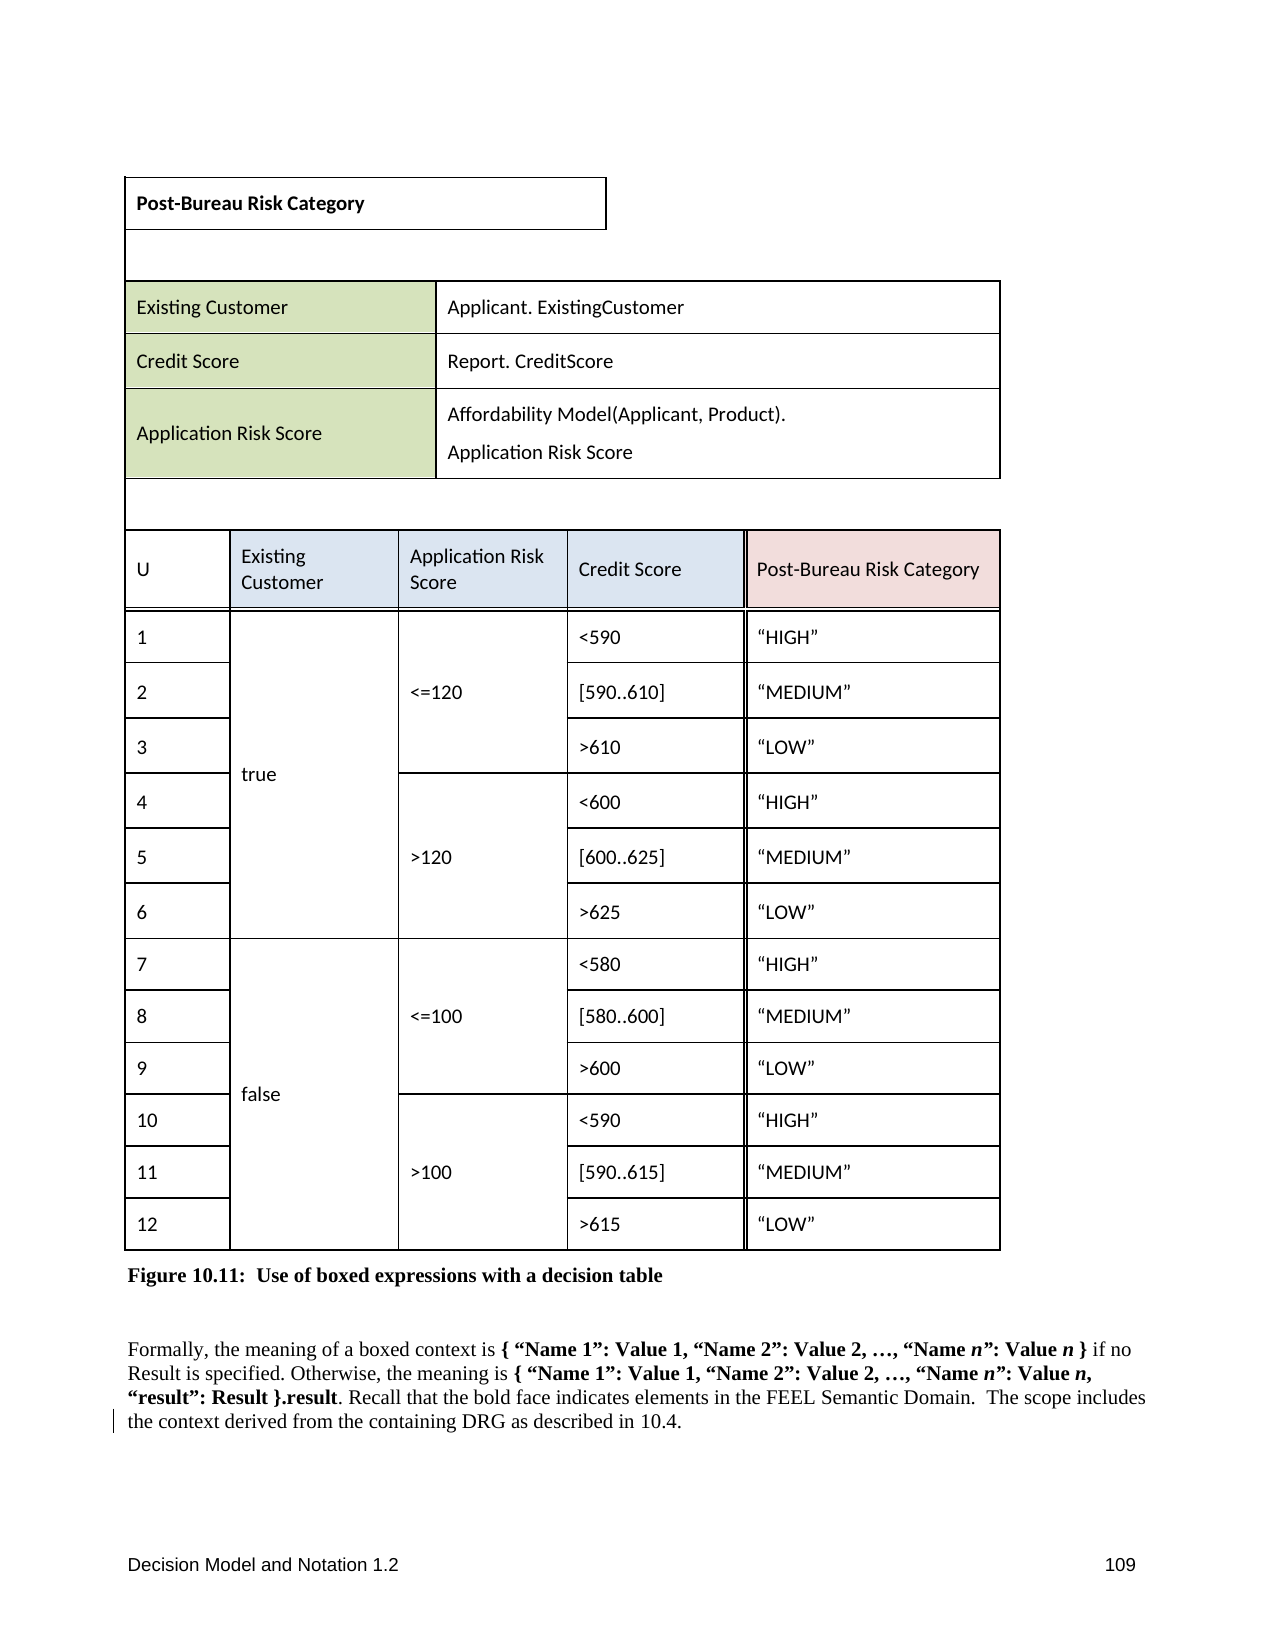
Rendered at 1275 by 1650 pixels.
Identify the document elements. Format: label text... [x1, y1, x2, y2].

table_cell 12 [126, 1199, 229, 1249]
table_cell <590 [568, 1095, 743, 1145]
table_cell “LOW” [748, 1043, 999, 1093]
table_cell [580..600] [568, 991, 743, 1041]
table_cell “HIGH” [748, 612, 999, 662]
table_cell >120 [399, 774, 567, 937]
text Figure 10.11: Use of boxed expressions with a decision table [127, 1263, 1147, 1287]
table_cell [126, 479, 1000, 529]
text Formally, the meaning of a boxed context is { “Name 1”: Value 1, “Name 2”: Value 2, …, “Name n”: Value n } if no Result is specified. Otherwise, the meaning is { “Name 1”: Value 1, “Name 2”: Value 2, …, “Name n”: Value n, “result”: Result }.result. Recall that the bold face indicates elements in the FEEL Semantic Domain. The scope includes the context derived from the containing DRG as described in 10.4. [127, 1336, 1147, 1433]
table_cell >610 [568, 719, 743, 772]
table_header [606, 176, 1000, 228]
table_cell 9 [126, 1043, 229, 1093]
table_cell [600..625] [568, 829, 743, 882]
table_cell <600 [568, 774, 743, 827]
table_cell Post-Bureau Risk Category [748, 531, 999, 607]
table_cell “LOW” [748, 884, 999, 937]
table_cell >600 [568, 1043, 743, 1093]
table_cell 3 [126, 719, 229, 772]
table_cell 5 [126, 829, 229, 882]
table_cell 1 [126, 612, 229, 662]
table_cell 2 [126, 663, 229, 717]
table_header Post-Bureau Risk Category [126, 178, 605, 228]
table_cell <=120 [399, 612, 567, 772]
table_cell Existing Customer [231, 531, 398, 607]
table_cell false [231, 939, 398, 1249]
table_cell 11 [126, 1147, 229, 1197]
table_cell [606, 229, 1000, 280]
table_cell true [231, 612, 398, 937]
table_cell >100 [399, 1095, 567, 1249]
table_cell “HIGH” [748, 939, 999, 989]
table_cell “MEDIUM” [748, 829, 999, 882]
table_cell 7 [126, 939, 229, 989]
table_cell Existing Customer [126, 282, 435, 332]
table_cell Affordability Model(Applicant, Product). Application Risk Score [437, 389, 999, 477]
table_cell [126, 230, 606, 280]
table_cell 4 [126, 774, 229, 827]
table_cell Credit Score [126, 334, 435, 387]
table_cell 8 [126, 991, 229, 1041]
table_cell 6 [126, 884, 229, 937]
table_cell Application Risk Score [399, 531, 567, 607]
table_cell “MEDIUM” [748, 663, 999, 717]
table_cell >625 [568, 884, 743, 937]
table_cell Credit Score [568, 531, 743, 607]
table_cell “MEDIUM” [748, 1147, 999, 1197]
table_cell 10 [126, 1095, 229, 1145]
table_cell “HIGH” [748, 1095, 999, 1145]
table_cell “MEDIUM” [748, 991, 999, 1041]
table_cell >615 [568, 1199, 743, 1249]
table_cell “LOW” [748, 719, 999, 772]
table_cell Application Risk Score [126, 389, 435, 477]
table_cell Applicant. ExistingCustomer [437, 282, 999, 332]
table_cell “HIGH” [748, 774, 999, 827]
table_cell <590 [568, 612, 743, 662]
table_cell <580 [568, 939, 743, 989]
table_cell “LOW” [748, 1199, 999, 1249]
table_cell Report. CreditScore [437, 334, 999, 387]
table_cell U [126, 531, 229, 607]
table_cell <=100 [399, 939, 567, 1093]
table_cell [590..615] [568, 1147, 743, 1197]
table_cell [590..610] [568, 663, 743, 717]
